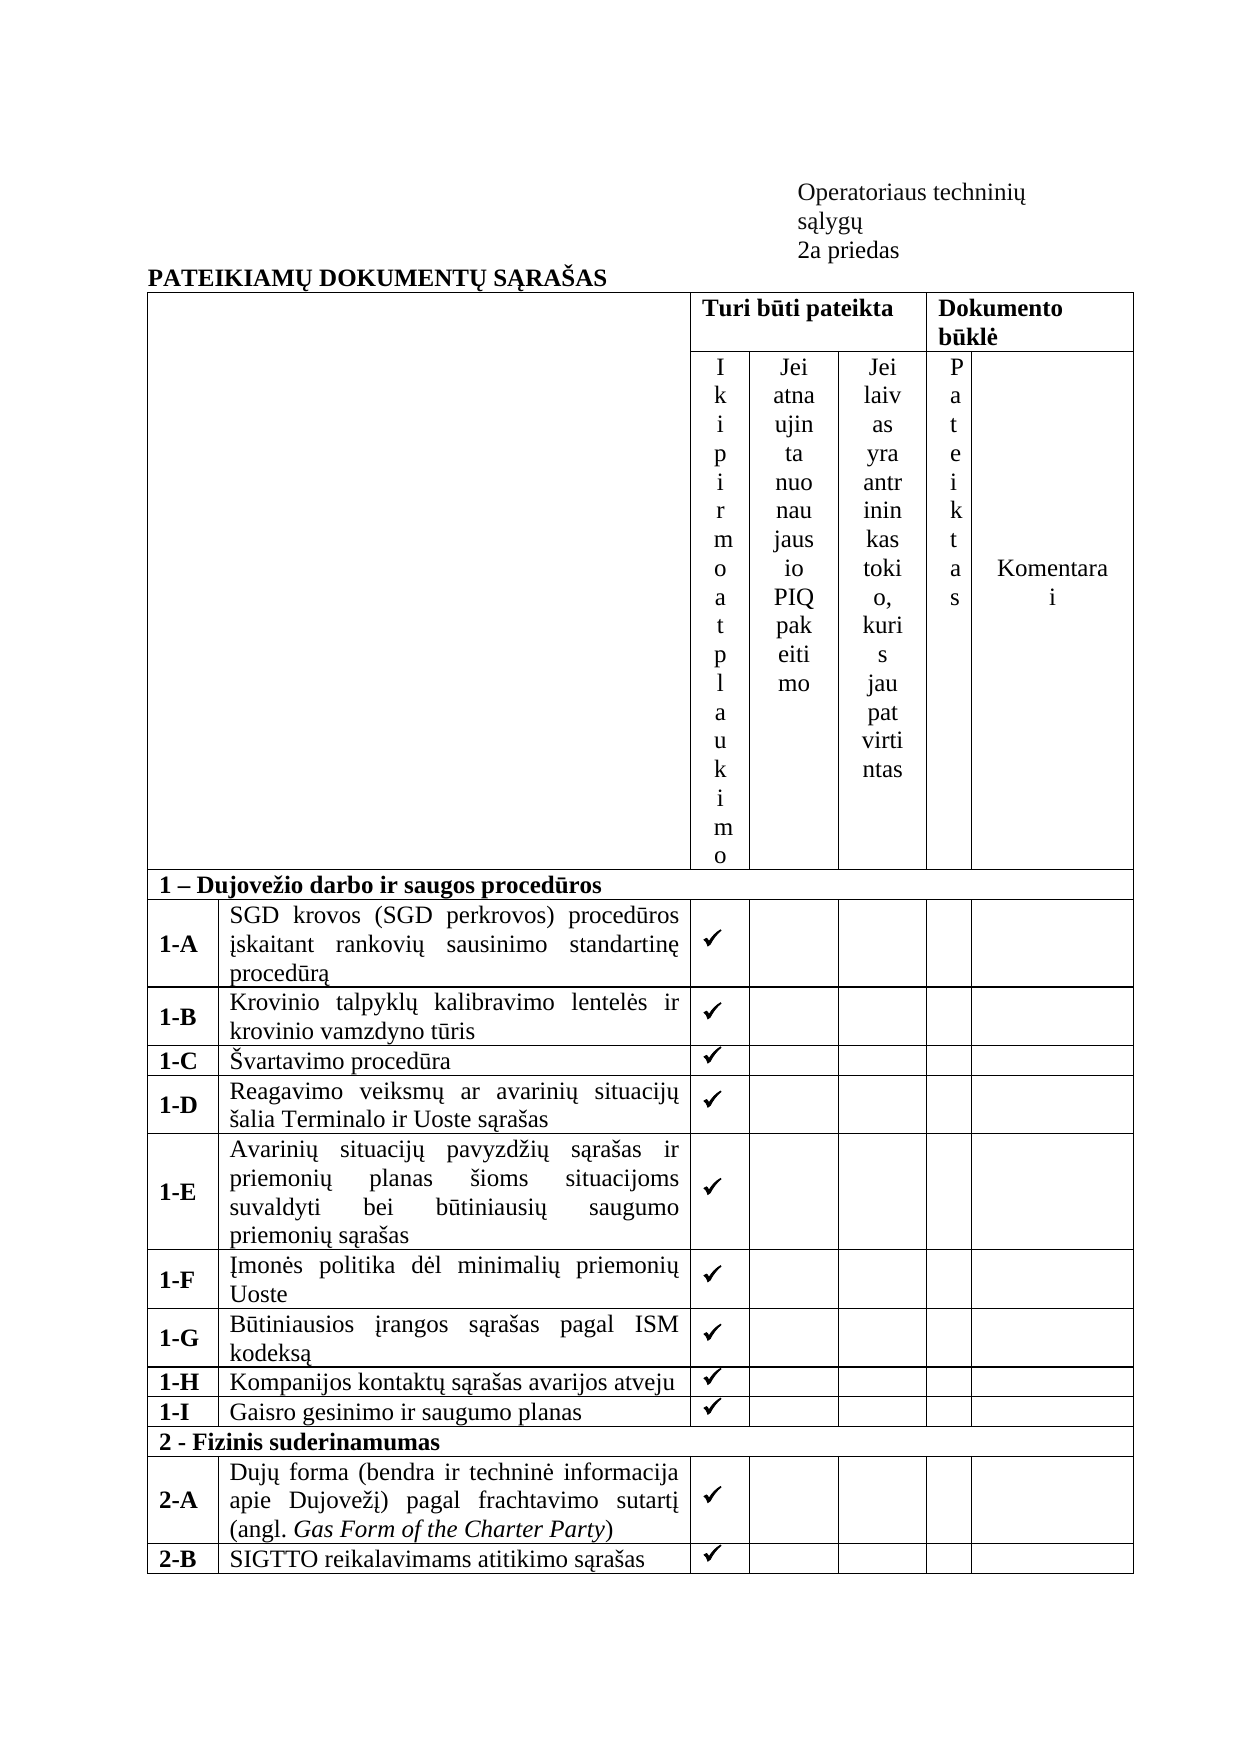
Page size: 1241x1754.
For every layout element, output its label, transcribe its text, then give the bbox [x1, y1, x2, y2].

table_header [148, 293, 690, 869]
table_cell 1-H [148, 1368, 218, 1396]
table_cell Kompanijos kontaktų sąrašas avarijos atveju [219, 1368, 690, 1396]
table_cell [750, 1457, 838, 1543]
table_cell  [691, 1134, 749, 1249]
table_header Dokumento būklė [927, 293, 1133, 351]
table_cell [839, 1397, 926, 1426]
table_cell [927, 1457, 971, 1543]
table_header Turi būti pateikta [691, 293, 926, 351]
table_cell [972, 1368, 1133, 1396]
table_cell [839, 988, 926, 1045]
table_cell  [691, 988, 749, 1045]
table_cell Krovinio talpyklų kalibravimo lentelės ir krovinio vamzdyno tūris [219, 988, 690, 1045]
table_cell Gaisro gesinimo ir saugumo planas [219, 1397, 690, 1426]
table_cell [972, 1250, 1133, 1308]
table_cell [839, 1457, 926, 1543]
table_cell [839, 1046, 926, 1075]
table_cell [972, 1134, 1133, 1249]
table_cell  [691, 900, 749, 986]
table_cell Iki pirmo atplaukimo [691, 352, 749, 869]
table_cell Dujų forma (bendra ir techninė informacija apie Dujovežį) pagal frachtavimo sutartį (angl. Gas Form of the Charter Party) [219, 1457, 690, 1543]
table_cell 1 – Dujovežio darbo ir saugos procedūros [148, 870, 1133, 899]
table_cell [839, 1250, 926, 1308]
table_cell [927, 900, 971, 986]
table_cell [927, 1250, 971, 1308]
text sąlygų [797, 206, 1181, 235]
table_cell  [691, 1544, 749, 1573]
table_cell  [691, 1457, 749, 1543]
table_cell [750, 900, 838, 986]
table_cell 1-G [148, 1309, 218, 1366]
table_cell [839, 900, 926, 986]
table_cell [972, 1457, 1133, 1543]
table_cell Įmonės politika dėl minimalių priemonių Uoste [219, 1250, 690, 1308]
table_cell [972, 1309, 1133, 1366]
table_cell [927, 988, 971, 1045]
table_cell Pateiktas [927, 352, 971, 869]
table_cell [839, 1368, 926, 1396]
table_cell Reagavimo veiksmų ar avarinių situacijų šalia Terminalo ir Uoste sąrašas [219, 1076, 690, 1133]
table_cell [972, 900, 1133, 986]
table_cell  [691, 1076, 749, 1133]
table_cell Jei atnaujinta nuo naujausio PIQ pakeitimo [750, 352, 838, 869]
table_cell [839, 1309, 926, 1366]
table_cell SIGTTO reikalavimams atitikimo sąrašas [219, 1544, 690, 1573]
table_cell [750, 1134, 838, 1249]
table_cell [972, 1397, 1133, 1426]
text Pateikiamų dokumentų sąrašas [148, 263, 1181, 292]
table_cell 2-B [148, 1544, 218, 1573]
table_cell Švartavimo procedūra [219, 1046, 690, 1075]
table_cell [750, 1076, 838, 1133]
table_cell 1-F [148, 1250, 218, 1308]
table_cell [972, 1544, 1133, 1573]
table_cell [750, 1544, 838, 1573]
table_cell  [691, 1046, 749, 1075]
table_cell 1-D [148, 1076, 218, 1133]
table_cell 1-C [148, 1046, 218, 1075]
table_cell [750, 1397, 838, 1426]
table_cell [972, 988, 1133, 1045]
table_cell [927, 1134, 971, 1249]
table_cell [839, 1134, 926, 1249]
table_cell  [691, 1309, 749, 1366]
table_cell  [691, 1368, 749, 1396]
table_cell [750, 1368, 838, 1396]
table_cell [927, 1309, 971, 1366]
table_cell 1-A [148, 900, 218, 986]
table_cell 1-I [148, 1397, 218, 1426]
table_cell [839, 1076, 926, 1133]
table_cell Būtiniausios įrangos sąrašas pagal ISM kodeksą [219, 1309, 690, 1366]
table_cell [927, 1076, 971, 1133]
table_cell [839, 1544, 926, 1573]
table_cell  [691, 1397, 749, 1426]
table_cell Avarinių situacijų pavyzdžių sąrašas ir priemonių planas šioms situacijoms suvaldyti bei būtiniausių saugumo priemonių sąrašas [219, 1134, 690, 1249]
table_cell 2-A [148, 1457, 218, 1543]
table_cell [972, 1076, 1133, 1133]
table_cell [927, 1544, 971, 1573]
table_cell [972, 1046, 1133, 1075]
table_cell Komentarai [972, 352, 1133, 869]
table_cell 2 - Fizinis suderinamumas [148, 1427, 1133, 1456]
table_cell [927, 1397, 971, 1426]
table_cell [927, 1046, 971, 1075]
text 2a priedas [797, 235, 1181, 263]
table_cell 1-B [148, 988, 218, 1045]
table_cell SGD krovos (SGD perkrovos) procedūros įskaitant rankovių sausinimo standartinę procedūrą [219, 900, 690, 986]
table_cell Jei laivas yra antrininkas tokio, kuris jau patvirtintas [839, 352, 926, 869]
table_cell [750, 1309, 838, 1366]
text Operatoriaus techninių [797, 177, 1181, 206]
table_cell [927, 1368, 971, 1396]
table_cell 1-E [148, 1134, 218, 1249]
table_cell  [691, 1250, 749, 1308]
table_cell [750, 1250, 838, 1308]
table_cell [750, 988, 838, 1045]
table_cell [750, 1046, 838, 1075]
